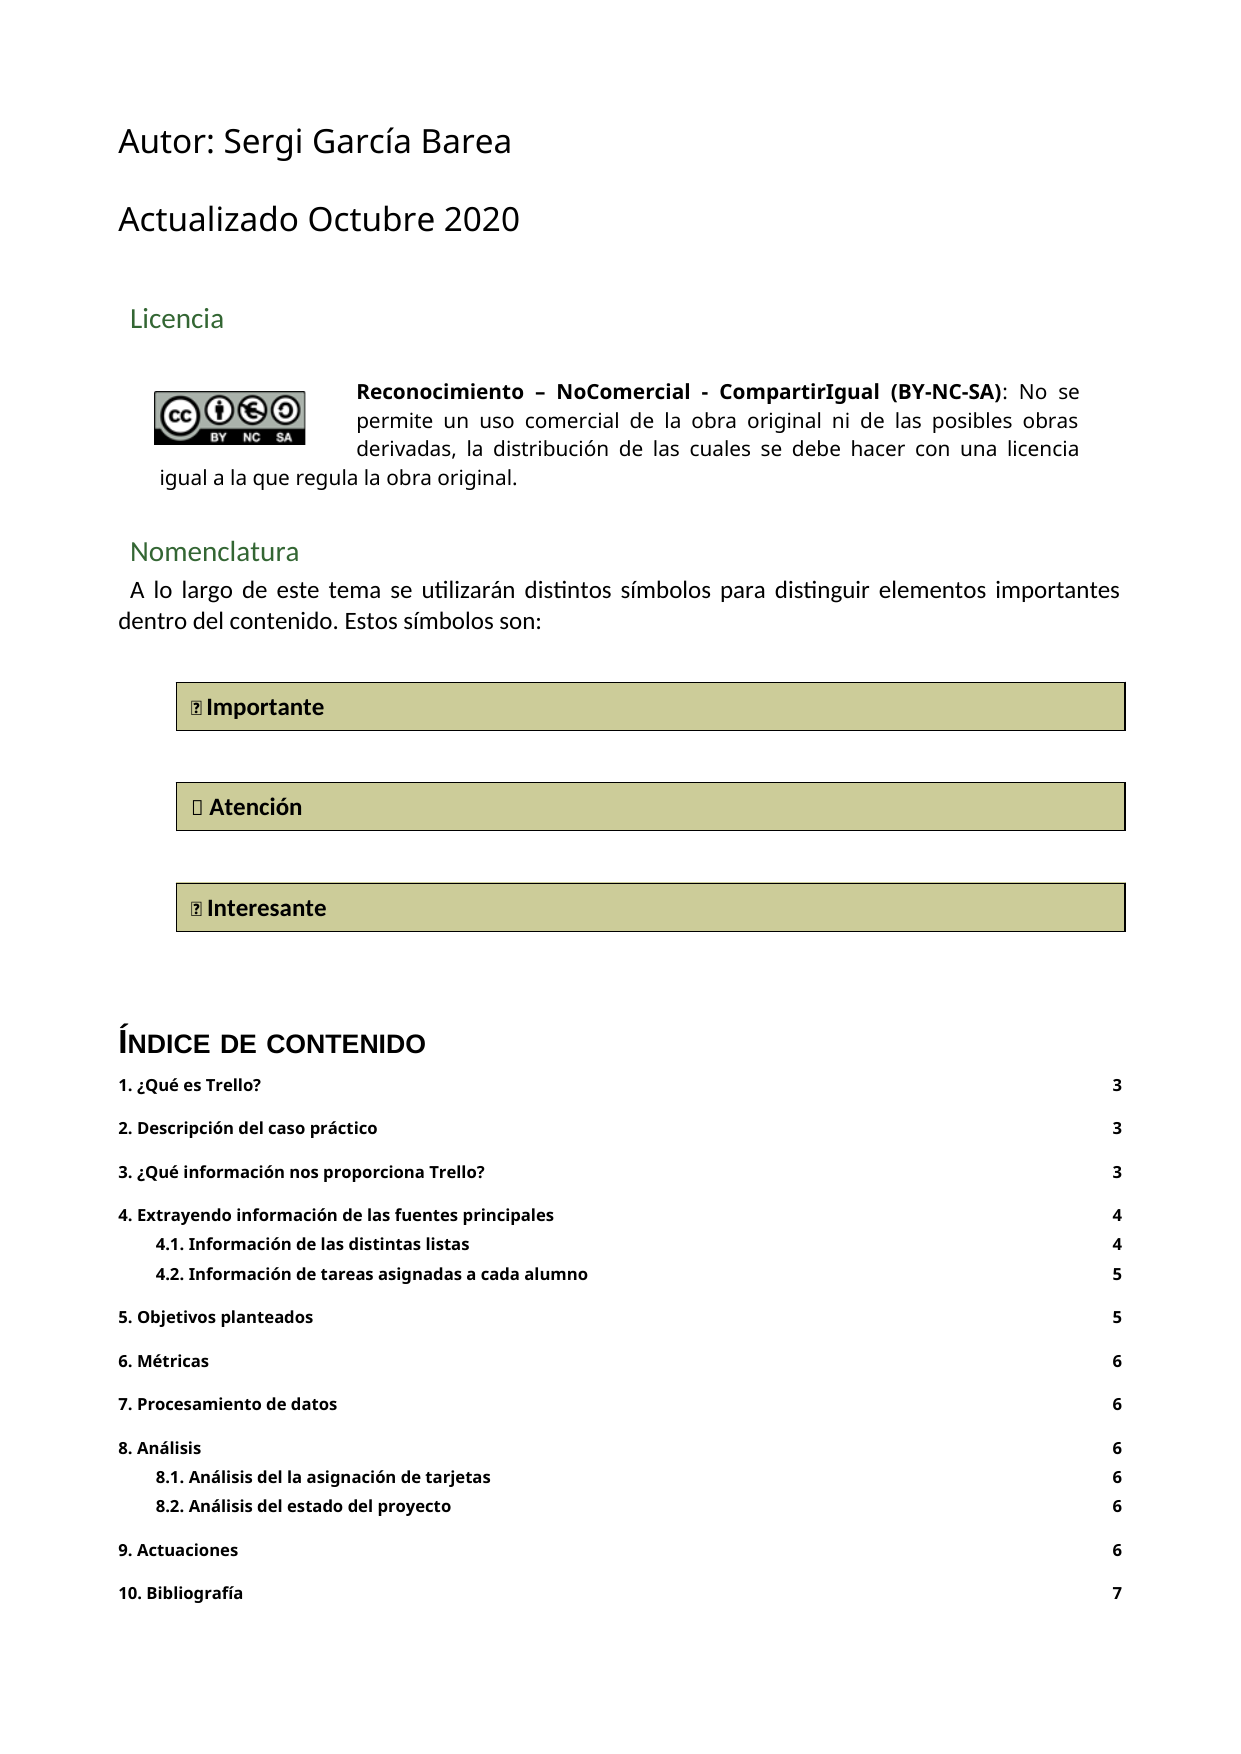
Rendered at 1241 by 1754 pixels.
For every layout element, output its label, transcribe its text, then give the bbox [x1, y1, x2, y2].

picture [154, 391, 306, 445]
text 4.2. Información de tareas asignadas a cada alumno 5 [156, 1262, 1122, 1285]
text 9. Actuaciones 6 [118, 1538, 1122, 1561]
text 💬 Interesante [177, 884, 1124, 931]
text 8.2. Análisis del estado del proyecto 6 [156, 1494, 1122, 1517]
text Nomenclatura [118, 533, 1122, 568]
text 5. Objetivos planteados 5 [118, 1306, 1122, 1328]
text 📖 Importante [177, 683, 1124, 730]
text A lo largo de este tema se utilizarán distintos símbolos para distinguir elementos importantes dentro del contenido. Estos símbolos son: [118, 575, 1122, 636]
text 4.1. Información de las distintas listas 4 [156, 1233, 1122, 1256]
text 6. Métricas 6 [118, 1349, 1122, 1372]
text 8.1. Análisis del la asignación de tarjetas 6 [156, 1465, 1122, 1488]
text 8. Análisis 6 [118, 1436, 1122, 1459]
text ❕ Atención [177, 783, 1124, 830]
text 2. Descripción del caso práctico 3 [118, 1117, 1122, 1139]
text 7. Procesamiento de datos 6 [118, 1393, 1122, 1415]
text Índice de contenido [118, 1022, 1122, 1061]
text Reconocimiento – NoComercial - CompartirIgual (BY-NC-SA): No se permite un uso comercial de la obra original ni de las posibles obras derivadas, la distribución de las cuales se debe hacer con una licencia igual a la que regula la obra original. [159, 377, 1080, 491]
text 10. Bibliografía 7 [118, 1582, 1122, 1604]
text Autor: Sergi García Barea [118, 118, 1122, 163]
text Actualizado Octubre 2020 [118, 196, 1122, 241]
text Licencia [118, 301, 1122, 336]
text 4. Extrayendo información de las fuentes principales 4 [118, 1204, 1122, 1226]
text 3. ¿Qué información nos proporciona Trello? 3 [118, 1160, 1122, 1183]
text 1. ¿Qué es Trello? 3 [118, 1073, 1122, 1096]
